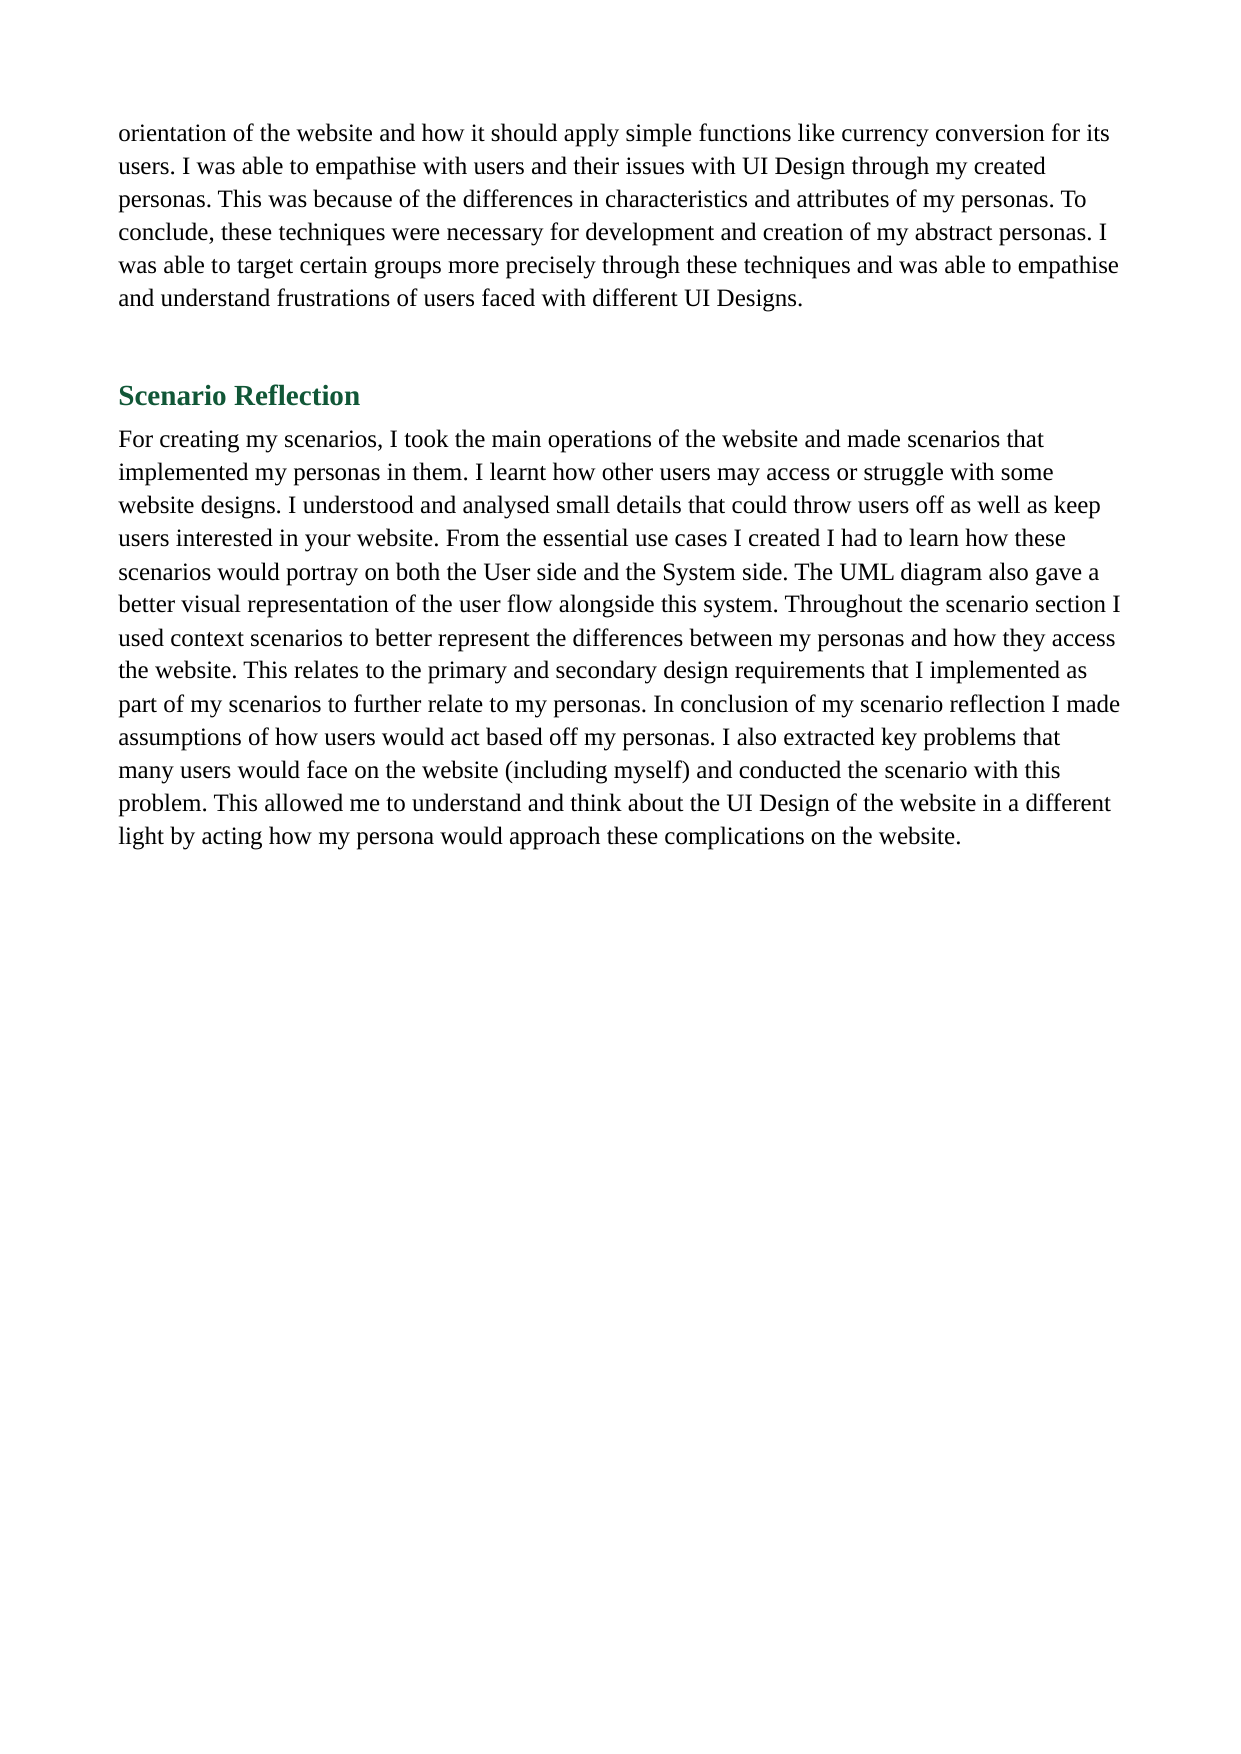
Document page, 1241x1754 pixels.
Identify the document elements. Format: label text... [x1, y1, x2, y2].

subtitle Scenario Reflection [118, 378, 1122, 412]
text For creating my scenarios, I took the main operations of the website and made scenarios that implemented my personas in them. I learnt how other users may access or struggle with some website designs. I understood and analysed small details that could throw users off as well as keep users interested in your website. From the essential use cases I created I had to learn how these scenarios would portray on both the User side and the System side. The UML diagram also gave a better visual representation of the user flow alongside this system. Throughout the scenario section I used context scenarios to better represent the differences between my personas and how they access the website. This relates to the primary and secondary design requirements that I implemented as part of my scenarios to further relate to my personas. In conclusion of my scenario reflection I made assumptions of how users would act based off my personas. I also extracted key problems that many users would face on the website (including myself) and conducted the scenario with this problem. This allowed me to understand and think about the UI Design of the website in a different light by acting how my persona would approach these complications on the website. [118, 424, 1122, 849]
text orientation of the website and how it should apply simple functions like currency conversion for its users. I was able to empathise with users and their issues with UI Design through my created personas. This was because of the differences in characteristics and attributes of my personas. To conclude, these techniques were necessary for development and creation of my abstract personas. I was able to target certain groups more precisely through these techniques and was able to empathise and understand frustrations of users faced with different UI Designs. [118, 118, 1122, 312]
